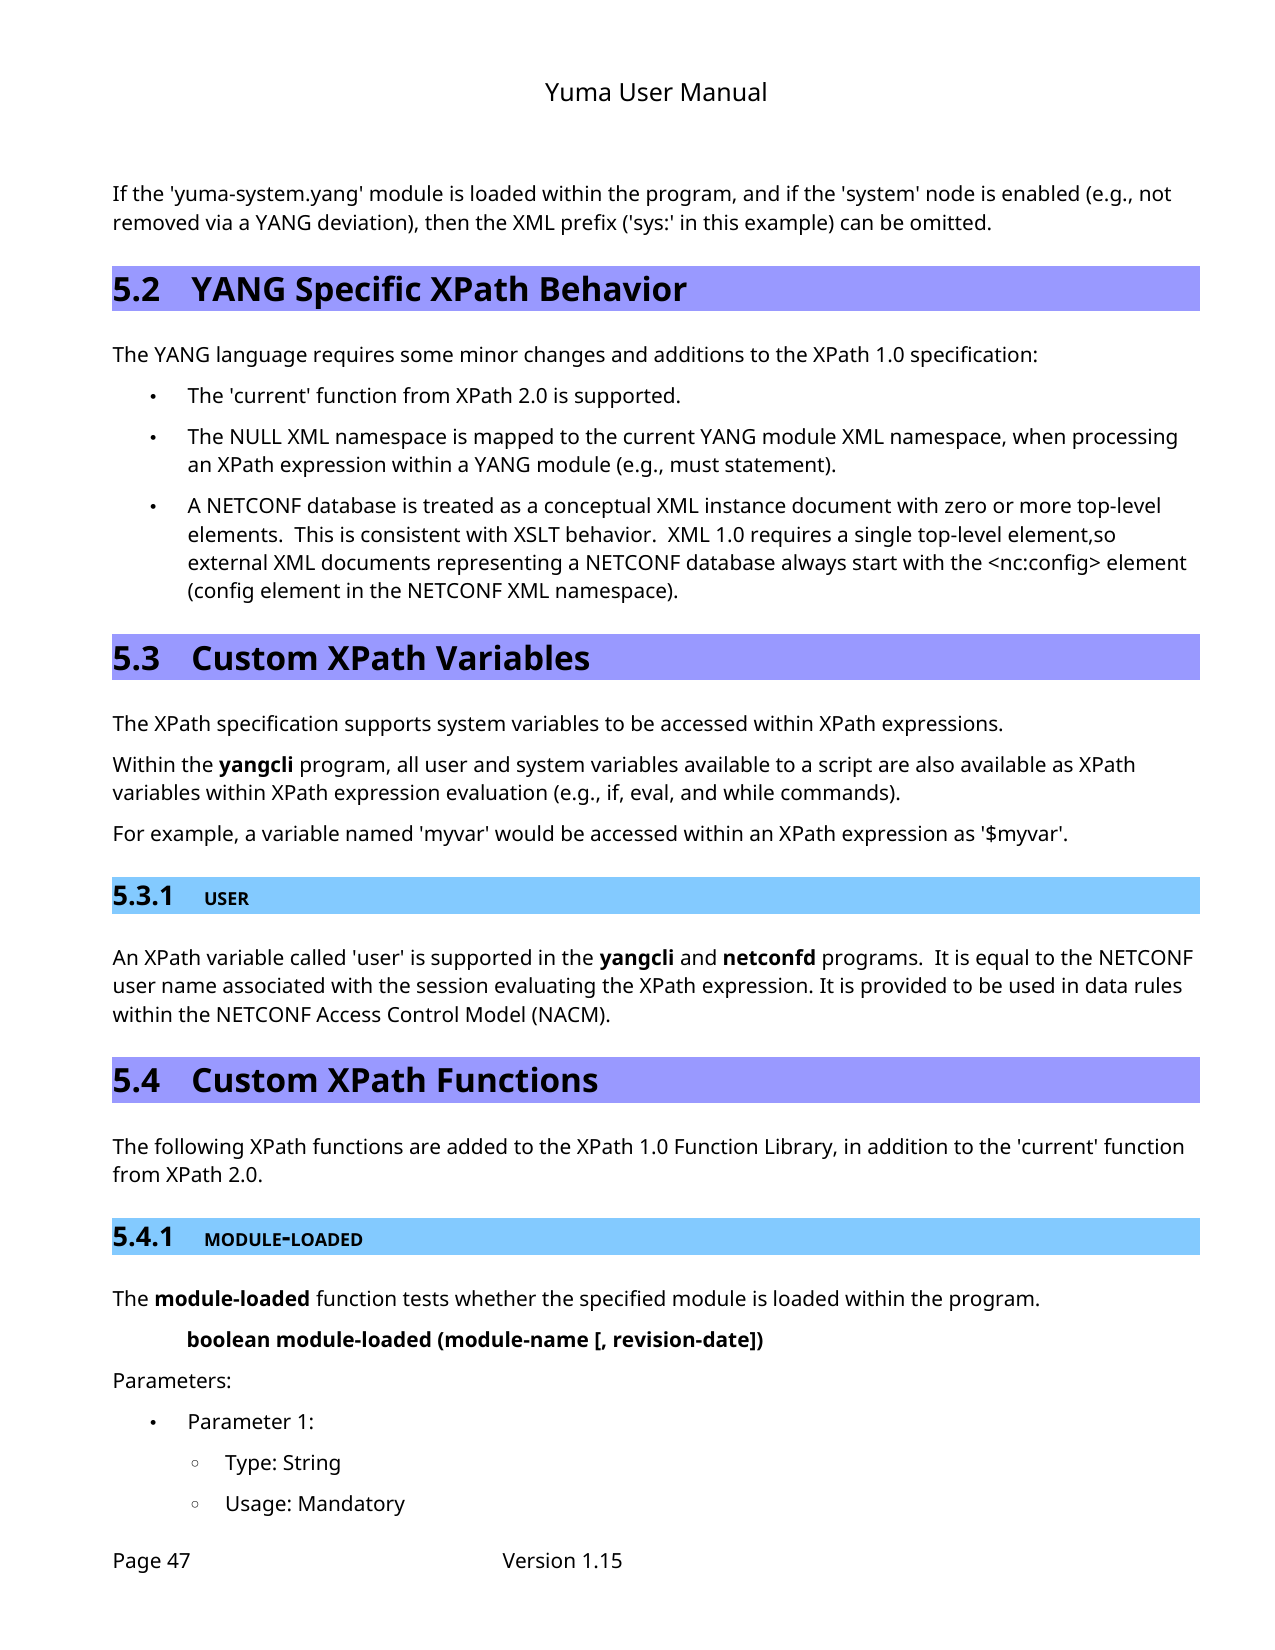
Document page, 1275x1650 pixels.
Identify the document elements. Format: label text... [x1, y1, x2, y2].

list A NETCONF database is treated as a conceptual XML instance document with zero or more top-level elements. This is consistent with XSLT behavior. XML 1.0 requires a single top-level element,so external XML documents representing a NETCONF database always start with the <nc:config> element (config element in the NETCONF XML namespace). [150, 491, 1200, 605]
list Parameter 1: [150, 1407, 1200, 1435]
subtitle Custom XPath Variables [112, 634, 1200, 680]
text The YANG language requires some minor changes and additions to the XPath 1.0 specification: [112, 340, 1200, 368]
text The XPath specification supports system variables to be accessed within XPath expressions. [112, 709, 1200, 737]
text The module-loaded function tests whether the specified module is loaded within the program. [112, 1284, 1200, 1312]
text Within the yangcli program, all user and system variables available to a script are also available as XPath variables within XPath expression evaluation (e.g., if, eval, and while commands). [112, 750, 1200, 807]
text For example, a variable named 'myvar' would be accessed within an XPath expression as '$myvar'. [112, 819, 1200, 848]
text The following XPath functions are added to the XPath 1.0 Function Library, in addition to the 'current' function from XPath 2.0. [112, 1132, 1200, 1189]
list Usage: Mandatory [187, 1489, 1200, 1517]
text An XPath variable called 'user' is supported in the yangcli and netconfd programs. It is equal to the NETCONF user name associated with the session evaluating the XPath expression. It is provided to be used in data rules within the NETCONF Access Control Model (NACM). [112, 943, 1200, 1028]
text Parameters: [112, 1366, 1200, 1394]
subtitle module-loaded [112, 1218, 1200, 1255]
text If the 'yuma-system.yang' module is loaded within the program, and if the 'system' node is enabled (e.g., not removed via a YANG deviation), then the XML prefix ('sys:' in this example) can be omitted. [112, 179, 1200, 236]
subtitle YANG Specific XPath Behavior [112, 266, 1200, 311]
list The 'current' function from XPath 2.0 is supported. [150, 381, 1200, 409]
list The NULL XML namespace is mapped to the current YANG module XML namespace, when processing an XPath expression within a YANG module (e.g., must statement). [150, 422, 1200, 479]
text boolean module-loaded (module-name [, revision-date]) [112, 1325, 1200, 1353]
subtitle user [112, 877, 1200, 914]
list Type: String [187, 1448, 1200, 1476]
subtitle Custom XPath Functions [112, 1057, 1200, 1103]
